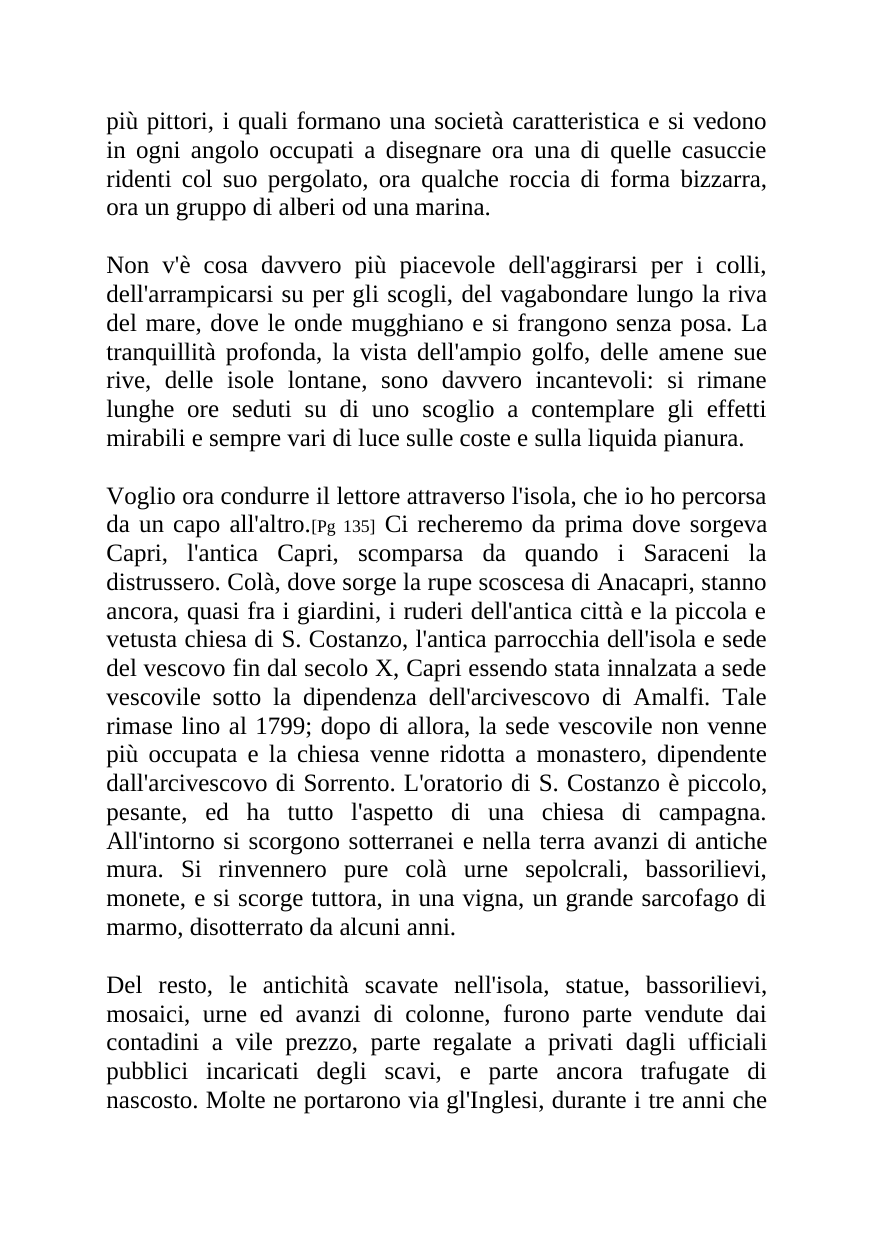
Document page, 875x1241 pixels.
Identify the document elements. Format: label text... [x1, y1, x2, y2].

text Voglio ora condurre il lettore attraverso l'isola, che io ho percorsa da un capo all'altro.[Pg 135] Ci recheremo da prima dove sorgeva Capri, l'antica Capri, scomparsa da quando i Saraceni la distrussero. Colà, dove sorge la rupe scoscesa di Anacapri, stanno ancora, quasi fra i giardini, i ruderi dell'antica città e la piccola e vetusta chiesa di S. Costanzo, l'antica parrocchia dell'isola e sede del vescovo fin dal secolo X, Capri essendo stata innalzata a sede vescovile sotto la dipendenza dell'arcivescovo di Amalfi. Tale rimase lino al 1799; dopo di allora, la sede vescovile non venne più occupata e la chiesa venne ridotta a monastero, dipendente dall'arcivescovo di Sorrento. L'oratorio di S. Costanzo è piccolo, pesante, ed ha tutto l'aspetto di una chiesa di campagna. All'intorno si scorgono sotterranei e nella terra avanzi di antiche mura. Si rinvennero pure colà urne sepolcrali, bassorilievi, monete, e si scorge tuttora, in una vigna, un grande sarcofago di marmo, disotterrato da alcuni anni. [106, 481, 768, 941]
text Non v'è cosa davvero più piacevole dell'aggirarsi per i colli, dell'arrampicarsi su per gli scogli, del vagabondare lungo la riva del mare, dove le onde mugghiano e si frangono senza posa. La tranquillità profonda, la vista dell'ampio golfo, delle amene sue rive, delle isole lontane, sono davvero incantevoli: si rimane lunghe ore seduti su di uno scoglio a contemplare gli effetti mirabili e sempre vari di luce sulle coste e sulla liquida pianura. [106, 250, 768, 452]
text più pittori, i quali formano una società caratteristica e si vedono in ogni angolo occupati a disegnare ora una di quelle casuccie ridenti col suo pergolato, ora qualche roccia di forma bizzarra, ora un gruppo di alberi od una marina. [106, 106, 768, 221]
text Del resto, le antichità scavate nell'isola, statue, bassorilievi, mosaici, urne ed avanzi di colonne, furono parte vendute dai contadini a vile prezzo, parte regalate a privati dagli ufficiali pubblici incaricati degli scavi, e parte ancora trafugate di nascosto. Molte ne portarono via gl'Inglesi, durante i tre anni che [106, 970, 768, 1114]
